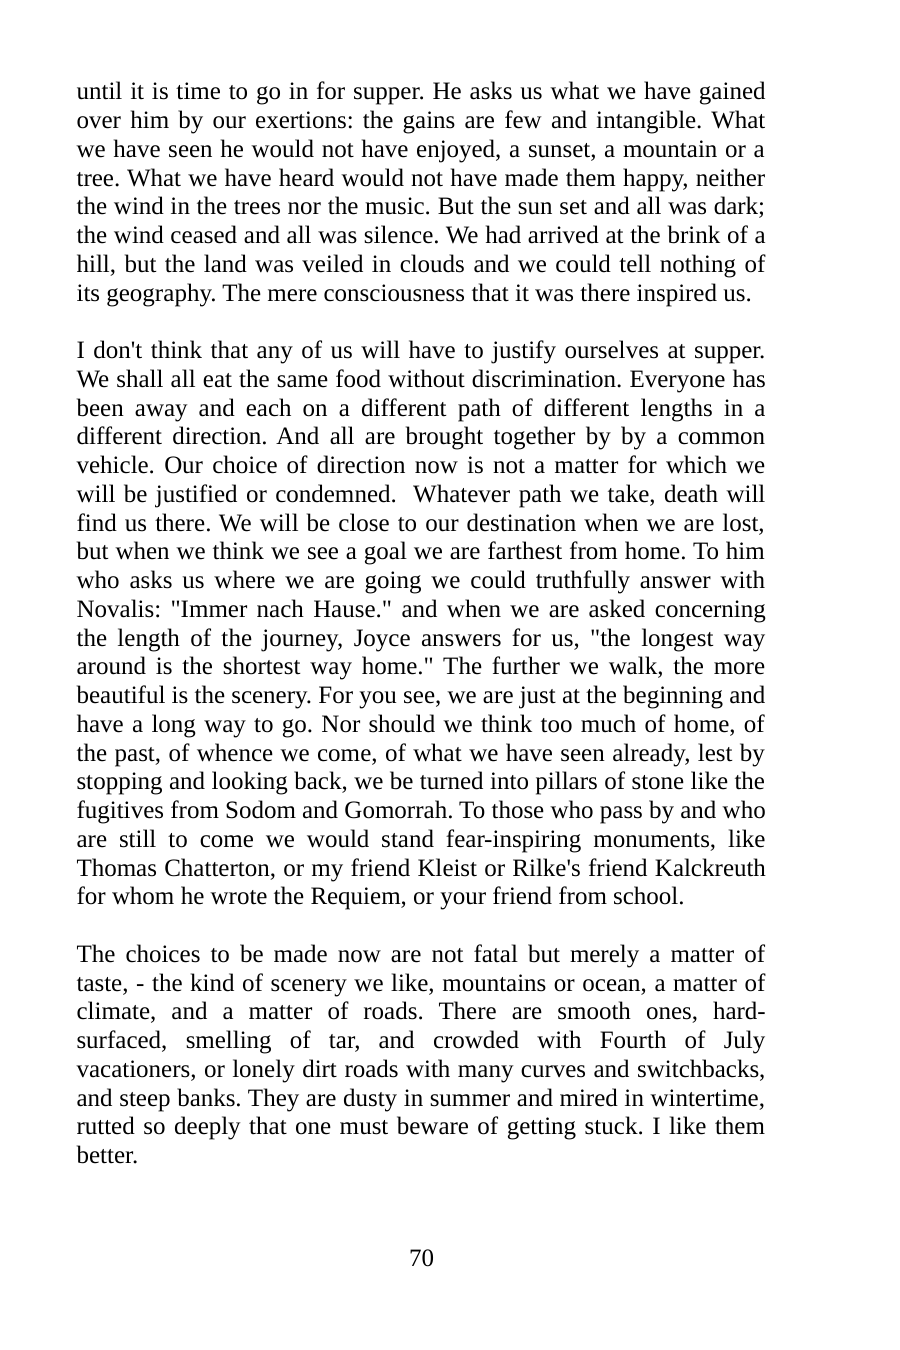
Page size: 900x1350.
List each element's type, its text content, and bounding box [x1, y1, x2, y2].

text I don't think that any of us will have to justify ourselves at supper. We shall all eat the same food without discrimination. Everyone has been away and each on a different path of different lengths in a different direction. And all are brought together by by a common vehicle. Our choice of direction now is not a matter for which we will be justified or condemned. Whatever path we take, death will find us there. We will be close to our destination when we are lost, but when we think we see a goal we are farthest from home. To him who asks us where we are going we could truthfully answer with Novalis: "Immer nach Hause." and when we are asked concerning the length of the journey, Joyce answers for us, "the longest way around is the shortest way home." The further we walk, the more beautiful is the scenery. For you see, we are just at the beginning and have a long way to go. Nor should we think too much of home, of the past, of whence we come, of what we have seen already, lest by stopping and looking back, we be turned into pillars of stone like the fugitives from Sodom and Gomorrah. To those who pass by and who are still to come we would stand fear-inspiring monuments, like Thomas Chatterton, or my friend Kleist or Rilke's friend Kalckreuth for whom he wrote the Requiem, or your friend from school. [76, 335, 766, 910]
text The choices to be made now are not fatal but merely a matter of taste, - the kind of scenery we like, mountains or ocean, a matter of climate, and a matter of roads. There are smooth ones, hard-surfaced, smelling of tar, and crowded with Fourth of July vacationers, or lonely dirt roads with many curves and switchbacks, and steep banks. They are dusty in summer and mired in wintertime, rutted so deeply that one must beware of getting stuck. I like them better. [76, 939, 766, 1169]
text until it is time to go in for supper. He asks us what we have gained over him by our exertions: the gains are few and intangible. What we have seen he would not have enjoyed, a sunset, a mountain or a tree. What we have heard would not have made them happy, neither the wind in the trees nor the music. But the sun set and all was dark; the wind ceased and all was silence. We had arrived at the brink of a hill, but the land was veiled in clouds and we could tell nothing of its geography. The mere consciousness that it was there inspired us. [76, 76, 766, 306]
